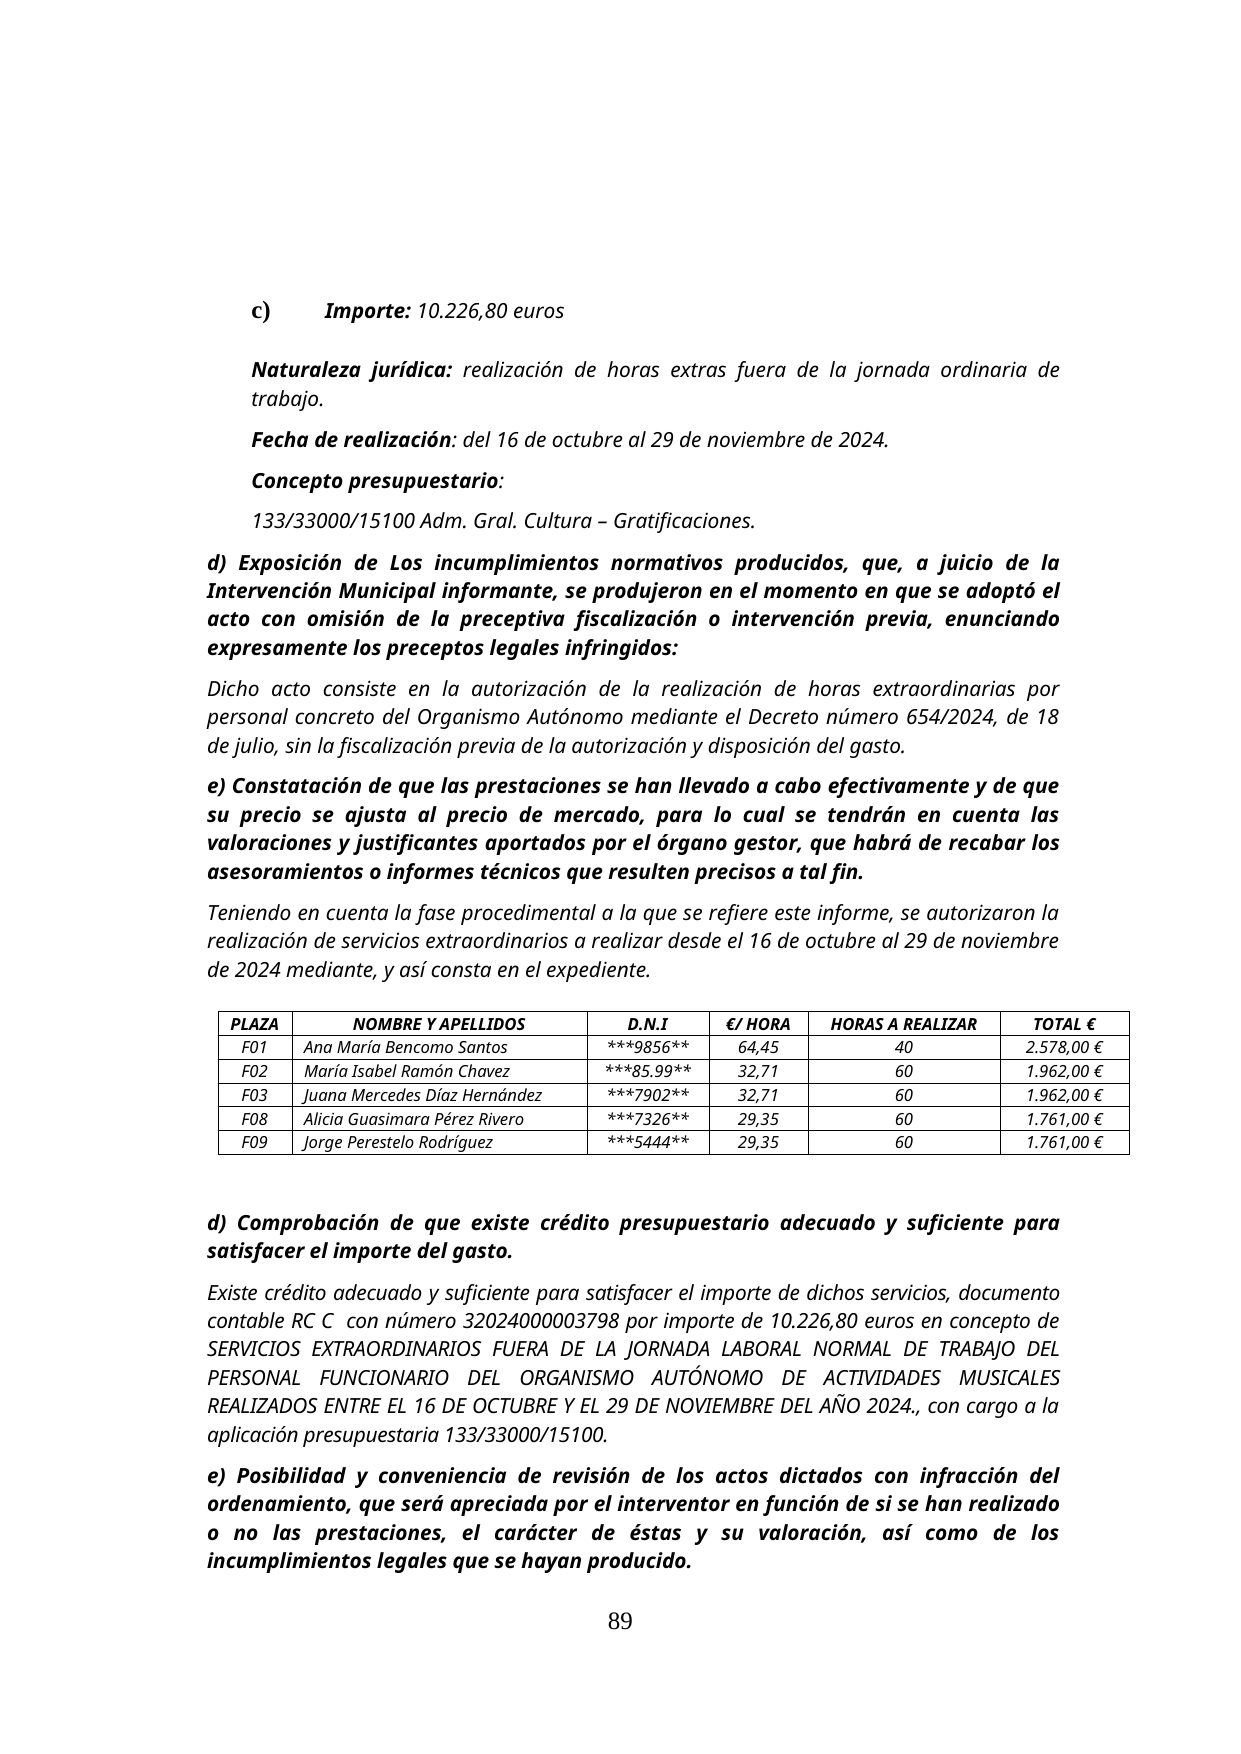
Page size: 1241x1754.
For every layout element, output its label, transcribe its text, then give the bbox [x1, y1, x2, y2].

text e) Constatación de que las prestaciones se han llevado a cabo efectivamente y de que su precio se ajusta al precio de mercado, para lo cual se tendrán en cuenta las valoraciones y justificantes aportados por el órgano gestor, que habrá de recabar los asesoramientos o informes técnicos que resulten precisos a tal fin. [207, 772, 1063, 885]
text d) Comprobación de que existe crédito presupuestario adecuado y suficiente para satisfacer el importe del gasto. [207, 1208, 1063, 1265]
table_header TOTAL € [1001, 1012, 1129, 1035]
table_cell ***5444** [588, 1131, 709, 1154]
text Dicho acto consiste en la autorización de la realización de horas extraordinarias por personal concreto del Organismo Autónomo mediante el Decreto número 654/2024, de 18 de julio, sin la fiscalización previa de la autorización y disposición del gasto. [207, 674, 1063, 759]
table_cell Jorge Perestelo Rodríguez [293, 1131, 587, 1154]
text e) Posibilidad y conveniencia de revisión de los actos dictados con infracción del ordenamiento, que será apreciada por el interventor en función de si se han realizado o no las prestaciones, el carácter de éstas y su valoración, así como de los incumplimientos legales que se hayan producido. [207, 1461, 1063, 1574]
table_cell Alicia Guasimara Pérez Rivero [293, 1107, 587, 1130]
text Naturaleza jurídica: realización de horas extras fuera de la jornada ordinaria de trabajo. [251, 355, 1063, 412]
table_cell Juana Mercedes Díaz Hernández [293, 1084, 587, 1106]
table_cell 60 [809, 1131, 1000, 1154]
text Concepto presupuestario: [251, 466, 1063, 494]
table_cell 29,35 [710, 1107, 808, 1130]
text d) Exposición de Los incumplimientos normativos producidos, que, a juicio de la Intervención Municipal informante, se produjeron en el momento en que se adoptó el acto con omisión de la preceptiva fiscalización o intervención previa, enunciando expresamente los preceptos legales infringidos: [207, 548, 1063, 661]
table_cell María Isabel Ramón Chavez [293, 1060, 587, 1082]
table_cell 1.761,00 € [1001, 1131, 1129, 1154]
table_cell ***9856** [588, 1036, 709, 1059]
table_cell ***7326** [588, 1107, 709, 1130]
table_cell 29,35 [710, 1131, 808, 1154]
table_cell F03 [219, 1084, 292, 1106]
table_cell 1.962,00 € [1001, 1084, 1129, 1106]
table_cell F02 [219, 1060, 292, 1082]
text Fecha de realización: del 16 de octubre al 29 de noviembre de 2024. [251, 425, 1063, 453]
table_header D.N.I [588, 1012, 709, 1035]
table_cell ***7902** [588, 1084, 709, 1106]
text 133/33000/15100 Adm. Gral. Cultura – Gratificaciones. [251, 507, 1063, 535]
table_header €/ HORA [710, 1012, 808, 1035]
table_cell 60 [809, 1060, 1000, 1082]
table_cell F08 [219, 1107, 292, 1130]
table_cell 1.962,00 € [1001, 1060, 1129, 1082]
table_cell 1.761,00 € [1001, 1107, 1129, 1130]
text Existe crédito adecuado y suficiente para satisfacer el importe de dichos servicios, documento contable RC C con número 32024000003798 por importe de 10.226,80 euros en concepto de SERVICIOS EXTRAORDINARIOS FUERA DE LA JORNADA LABORAL NORMAL DE TRABAJO DEL PERSONAL FUNCIONARIO DEL ORGANISMO AUTÓNOMO DE ACTIVIDADES MUSICALES REALIZADOS ENTRE EL 16 DE OCTUBRE Y EL 29 DE NOVIEMBRE DEL AÑO 2024., con cargo a la aplicación presupuestaria 133/33000/15100. [207, 1278, 1063, 1448]
table_cell ***85.99** [588, 1060, 709, 1082]
text Teniendo en cuenta la fase procedimental a la que se refiere este informe, se autorizaron la realización de servicios extraordinarios a realizar desde el 16 de octubre al 29 de noviembre de 2024 mediante, y así consta en el expediente. [207, 898, 1063, 983]
table_cell 40 [809, 1036, 1000, 1059]
table_header PLAZA [219, 1012, 292, 1035]
table_header NOMBRE Y APELLIDOS [293, 1012, 587, 1035]
table_cell 32,71 [710, 1060, 808, 1082]
table_header HORAS A REALIZAR [809, 1012, 1000, 1035]
table_cell 60 [809, 1084, 1000, 1106]
table_cell Ana María Bencomo Santos [293, 1036, 587, 1059]
table_cell 60 [809, 1107, 1000, 1130]
table_cell F09 [219, 1131, 292, 1154]
table_cell 64,45 [710, 1036, 808, 1059]
table_cell 32,71 [710, 1084, 808, 1106]
table_cell F01 [219, 1036, 292, 1059]
list Importe: 10.226,80 euros [251, 295, 1063, 325]
table_cell 2.578,00 € [1001, 1036, 1129, 1059]
